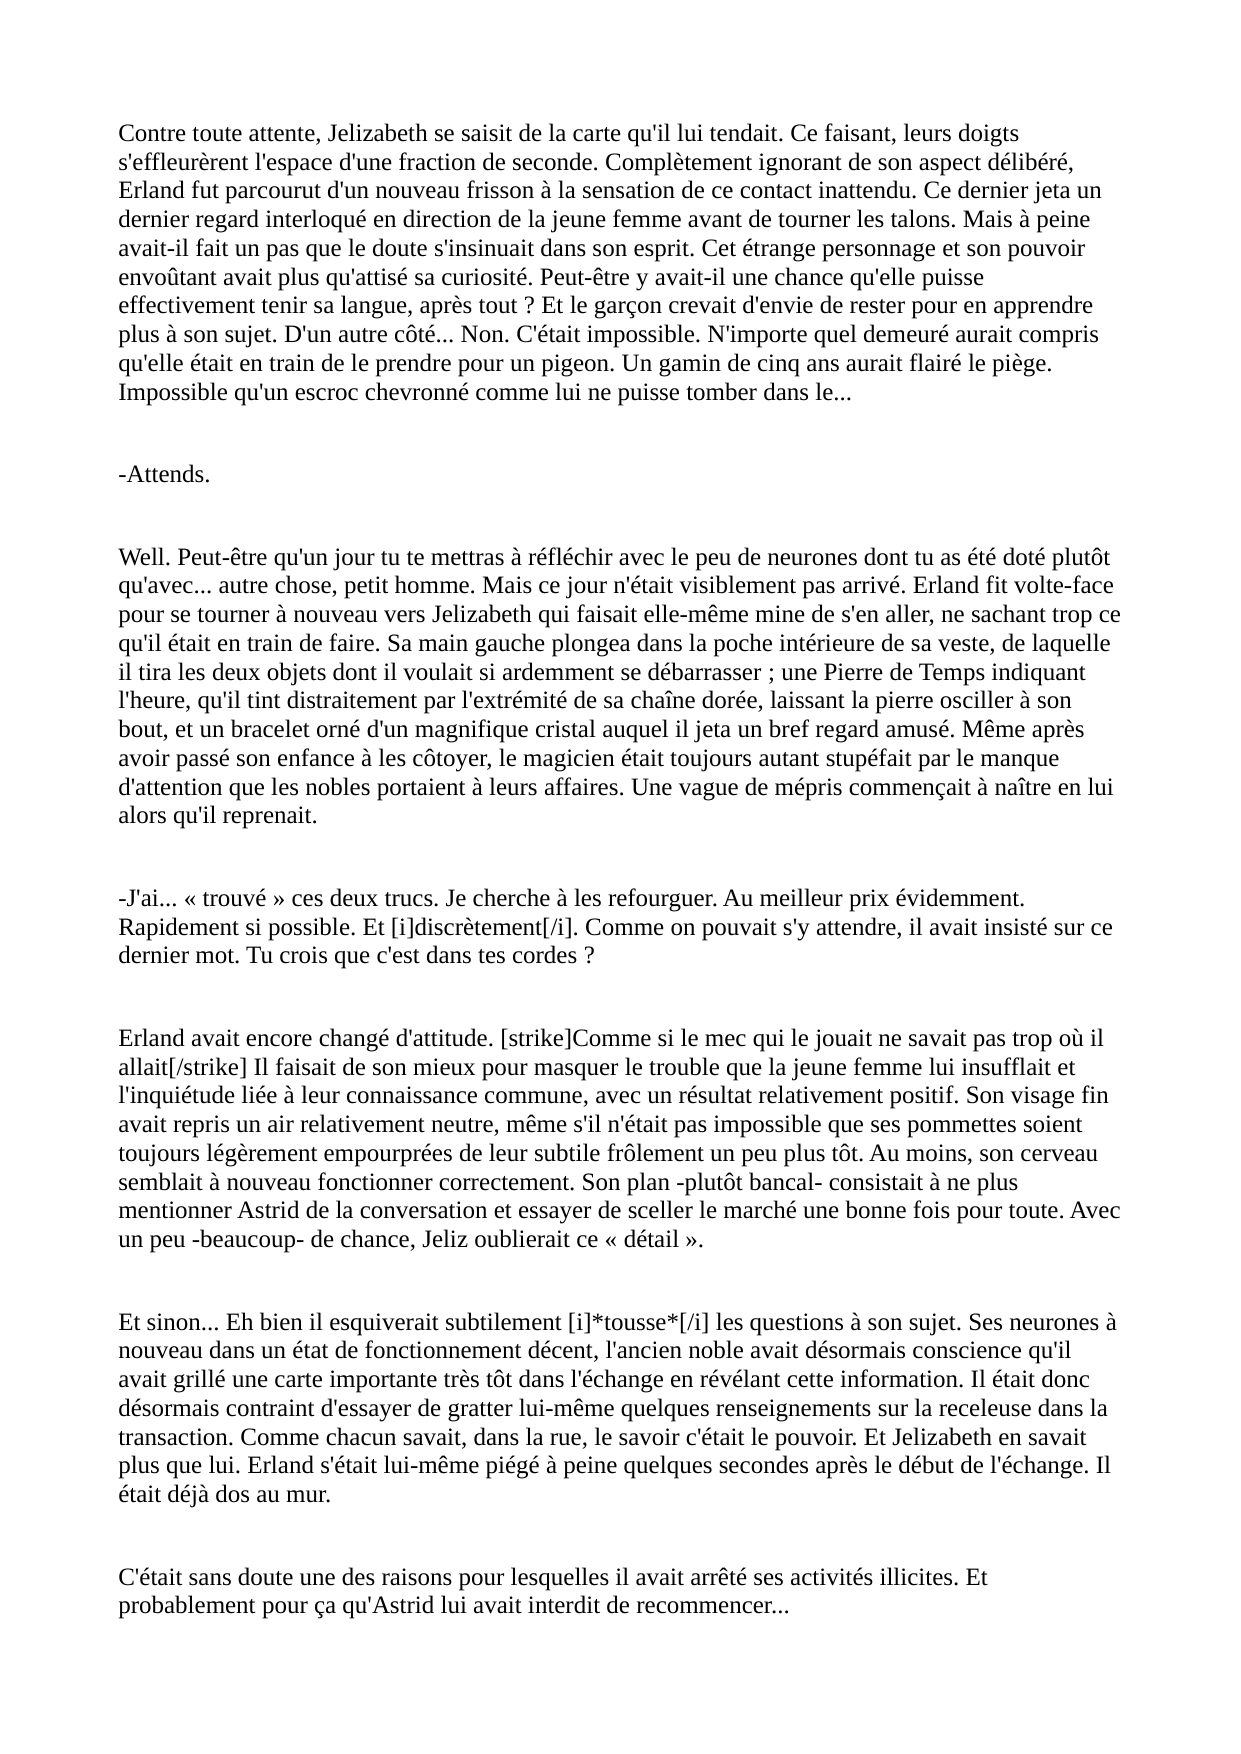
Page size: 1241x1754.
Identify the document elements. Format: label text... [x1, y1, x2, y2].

text -J'ai... « trouvé » ces deux trucs. Je cherche à les refourguer. Au meilleur prix évidemment. Rapidement si possible. Et [i]discrètement[/i]. Comme on pouvait s'y attendre, il avait insisté sur ce dernier mot. Tu crois que c'est dans tes cordes ? [118, 883, 1122, 969]
text Et sinon... Eh bien il esquiverait subtilement [i]*tousse*[/i] les questions à son sujet. Ses neurones à nouveau dans un état de fonctionnement décent, l'ancien noble avait désormais conscience qu'il avait grillé une carte importante très tôt dans l'échange en révélant cette information. Il était donc désormais contraint d'essayer de gratter lui-même quelques renseignements sur la receleuse dans la transaction. Comme chacun savait, dans la rue, le savoir c'était le pouvoir. Et Jelizabeth en savait plus que lui. Erland s'était lui-même piégé à peine quelques secondes après le début de l'échange. Il était déjà dos au mur. [118, 1307, 1122, 1508]
text C'était sans doute une des raisons pour lesquelles il avait arrêté ses activités illicites. Et probablement pour ça qu'Astrid lui avait interdit de recommencer... [118, 1562, 1122, 1619]
text -Attends. [118, 459, 1122, 488]
text Well. Peut-être qu'un jour tu te mettras à réfléchir avec le peu de neurones dont tu as été doté plutôt qu'avec... autre chose, petit homme. Mais ce jour n'était visiblement pas arrivé. Erland fit volte-face pour se tourner à nouveau vers Jelizabeth qui faisait elle-même mine de s'en aller, ne sachant trop ce qu'il était en train de faire. Sa main gauche plongea dans la poche intérieure de sa veste, de laquelle il tira les deux objets dont il voulait si ardemment se débarrasser ; une Pierre de Temps indiquant l'heure, qu'il tint distraitement par l'extrémité de sa chaîne dorée, laissant la pierre osciller à son bout, et un bracelet orné d'un magnifique cristal auquel il jeta un bref regard amusé. Même après avoir passé son enfance à les côtoyer, le magicien était toujours autant stupéfait par le manque d'attention que les nobles portaient à leurs affaires. Une vague de mépris commençait à naître en lui alors qu'il reprenait. [118, 542, 1122, 829]
text Erland avait encore changé d'attitude. [strike]Comme si le mec qui le jouait ne savait pas trop où il allait[/strike] Il faisait de son mieux pour masquer le trouble que la jeune femme lui insufflait et l'inquiétude liée à leur connaissance commune, avec un résultat relativement positif. Son visage fin avait repris un air relativement neutre, même s'il n'était pas impossible que ses pommettes soient toujours légèrement empourprées de leur subtile frôlement un peu plus tôt. Au moins, son cerveau semblait à nouveau fonctionner correctement. Son plan -plutôt bancal- consistait à ne plus mentionner Astrid de la conversation et essayer de sceller le marché une bonne fois pour toute. Avec un peu -beaucoup- de chance, Jeliz oublierait ce « détail ». [118, 1023, 1122, 1253]
text Contre toute attente, Jelizabeth se saisit de la carte qu'il lui tendait. Ce faisant, leurs doigts s'effleurèrent l'espace d'une fraction de seconde. Complètement ignorant de son aspect délibéré, Erland fut parcourut d'un nouveau frisson à la sensation de ce contact inattendu. Ce dernier jeta un dernier regard interloqué en direction de la jeune femme avant de tourner les talons. Mais à peine avait-il fait un pas que le doute s'insinuait dans son esprit. Cet étrange personnage et son pouvoir envoûtant avait plus qu'attisé sa curiosité. Peut-être y avait-il une chance qu'elle puisse effectivement tenir sa langue, après tout ? Et le garçon crevait d'envie de rester pour en apprendre plus à son sujet. D'un autre côté... Non. C'était impossible. N'importe quel demeuré aurait compris qu'elle était en train de le prendre pour un pigeon. Un gamin de cinq ans aurait flairé le piège. Impossible qu'un escroc chevronné comme lui ne puisse tomber dans le... [118, 118, 1122, 406]
